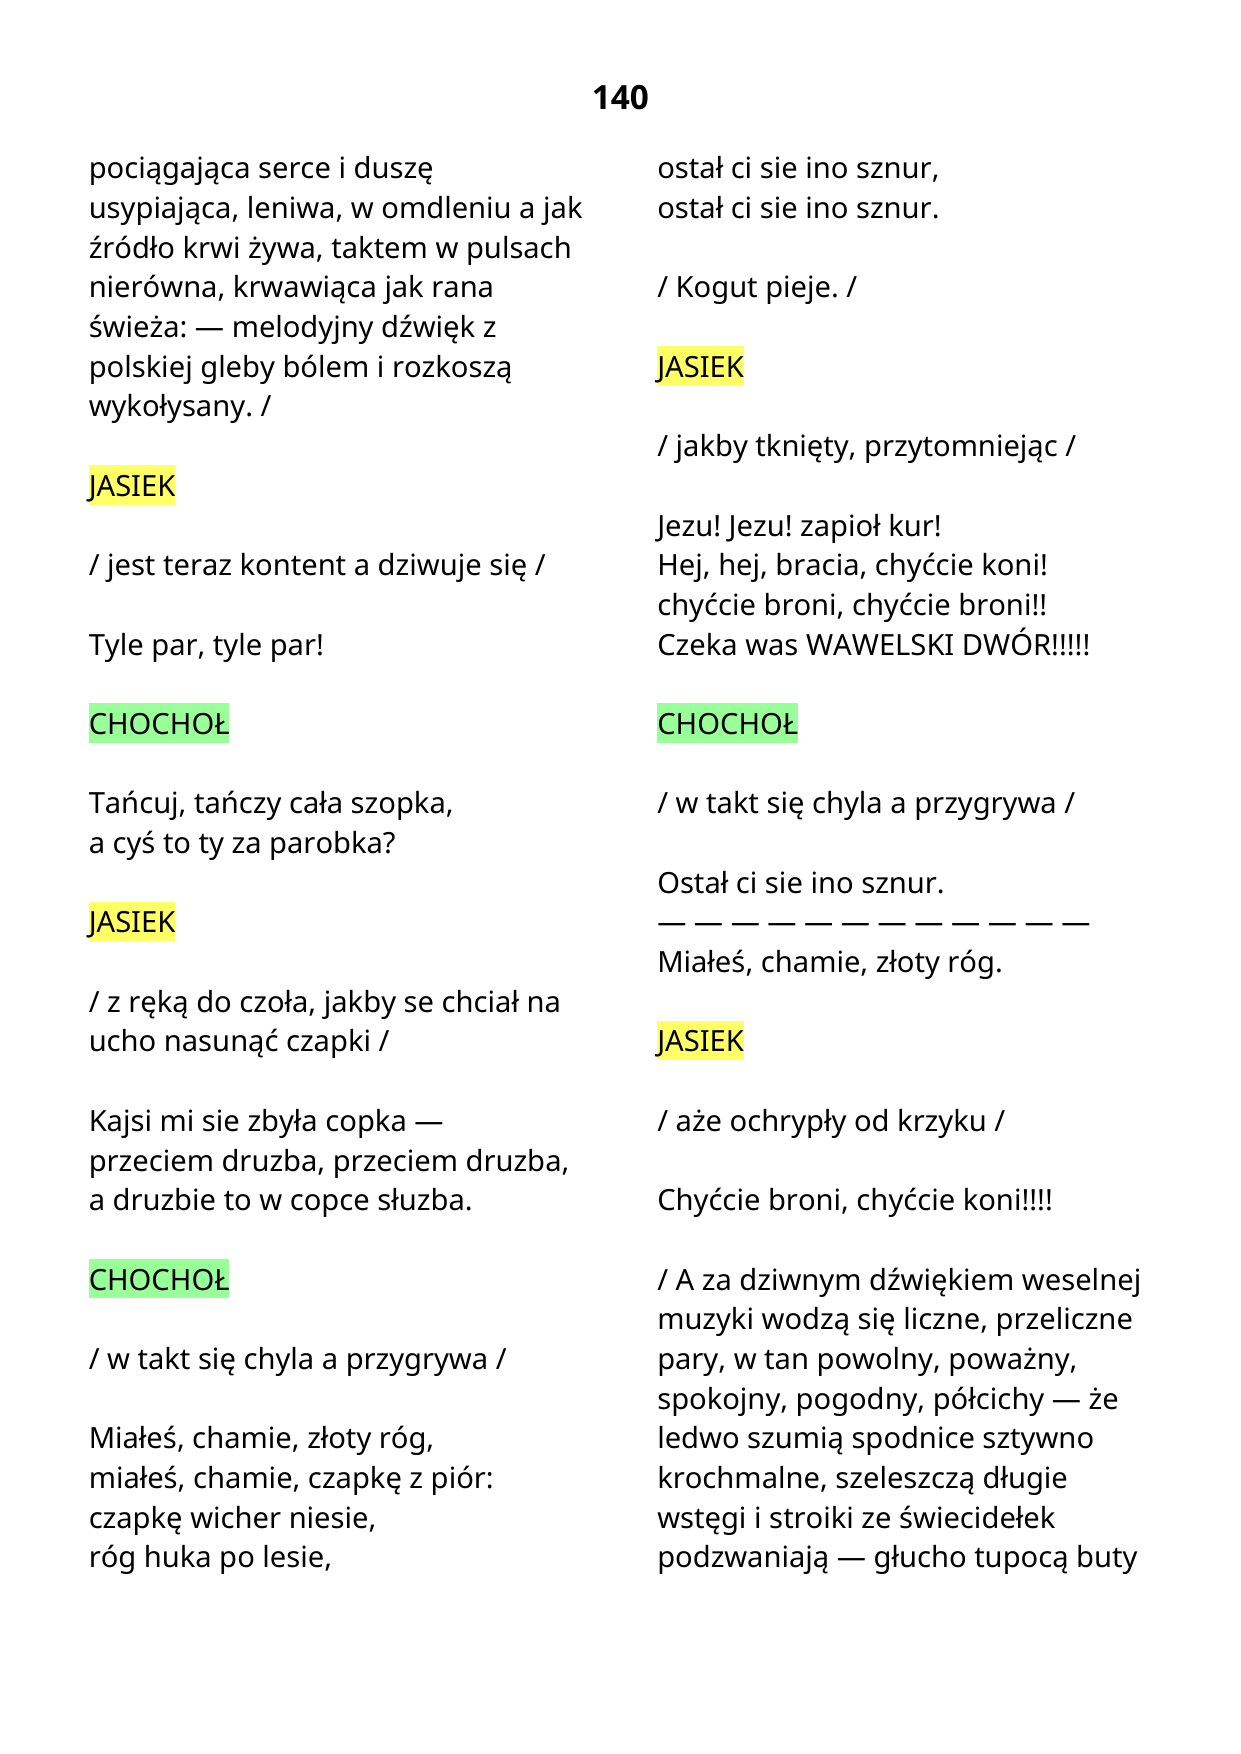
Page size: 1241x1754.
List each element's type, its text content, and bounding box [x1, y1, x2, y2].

text Ostał ci sie ino sznur. [657, 862, 1152, 902]
text / w takt się chyla a przygrywa / [657, 783, 1152, 822]
text czapkę wicher niesie, [88, 1497, 583, 1537]
text Miałeś, chamie, złoty róg, [88, 1418, 583, 1457]
text JASIEK [88, 465, 583, 505]
text / z ręką do czoła, jakby se chciał na ucho nasunąć czapki / [88, 981, 583, 1060]
text miałeś, chamie, czapkę z piór: [88, 1457, 583, 1497]
text chyćcie broni, chyćcie broni!! [657, 584, 1152, 624]
text / aże ochrypły od krzyku / [657, 1100, 1152, 1140]
text Kajsi mi sie zbyła copka — [88, 1100, 583, 1140]
text / w takt się chyla a przygrywa / [88, 1338, 583, 1378]
text ostał ci sie ino sznur, [657, 148, 1152, 187]
text CHOCHOŁ [88, 703, 583, 743]
text / jakby tknięty, przytomniejąc / [657, 425, 1152, 465]
text / jest teraz kontent a dziwuje się / [88, 544, 583, 584]
text Chyćcie broni, chyćcie koni!!!! [657, 1179, 1152, 1219]
text JASIEK [88, 902, 583, 941]
text przeciem druzba, przeciem druzba, [88, 1140, 583, 1179]
text Miałeś, chamie, złoty róg. [657, 941, 1152, 981]
text Jezu! Jezu! zapioł kur! [657, 505, 1152, 544]
text — — — — — — — — — — — — [657, 902, 1152, 941]
text CHOCHOŁ [88, 1259, 583, 1298]
text pociągająca serce i duszę usypiająca, leniwa, w omdleniu a jak źródło krwi żywa, taktem w pulsach nierówna, krwawiąca jak rana świeża: — melodyjny dźwięk z polskiej gleby bólem i rozkoszą wykołysany. / [88, 148, 583, 425]
text CHOCHOŁ [657, 703, 1152, 743]
text / Kogut pieje. / [657, 267, 1152, 306]
text a cyś to ty za parobka? [88, 822, 583, 862]
text Tańcuj, tańczy cała szopka, [88, 783, 583, 822]
text / A za dziwnym dźwiękiem weselnej muzyki wodzą się liczne, przeliczne pary, w tan powolny, poważny, spokojny, pogodny, półcichy — że ledwo szumią spodnice sztywno krochmalne, szeleszczą długie wstęgi i stroiki ze świecidełek podzwaniają — głucho tupocą buty [657, 1259, 1152, 1576]
text róg huka po lesie, [88, 1537, 583, 1576]
text ostał ci sie ino sznur. [657, 187, 1152, 227]
text Tyle par, tyle par! [88, 624, 583, 663]
text JASIEK [657, 1021, 1152, 1060]
text Czeka was WAWELSKI DWÓR!!!!! [657, 624, 1152, 663]
text JASIEK [657, 346, 1152, 386]
text a druzbie to w copce słuzba. [88, 1179, 583, 1219]
text Hej, hej, bracia, chyćcie koni! [657, 544, 1152, 584]
